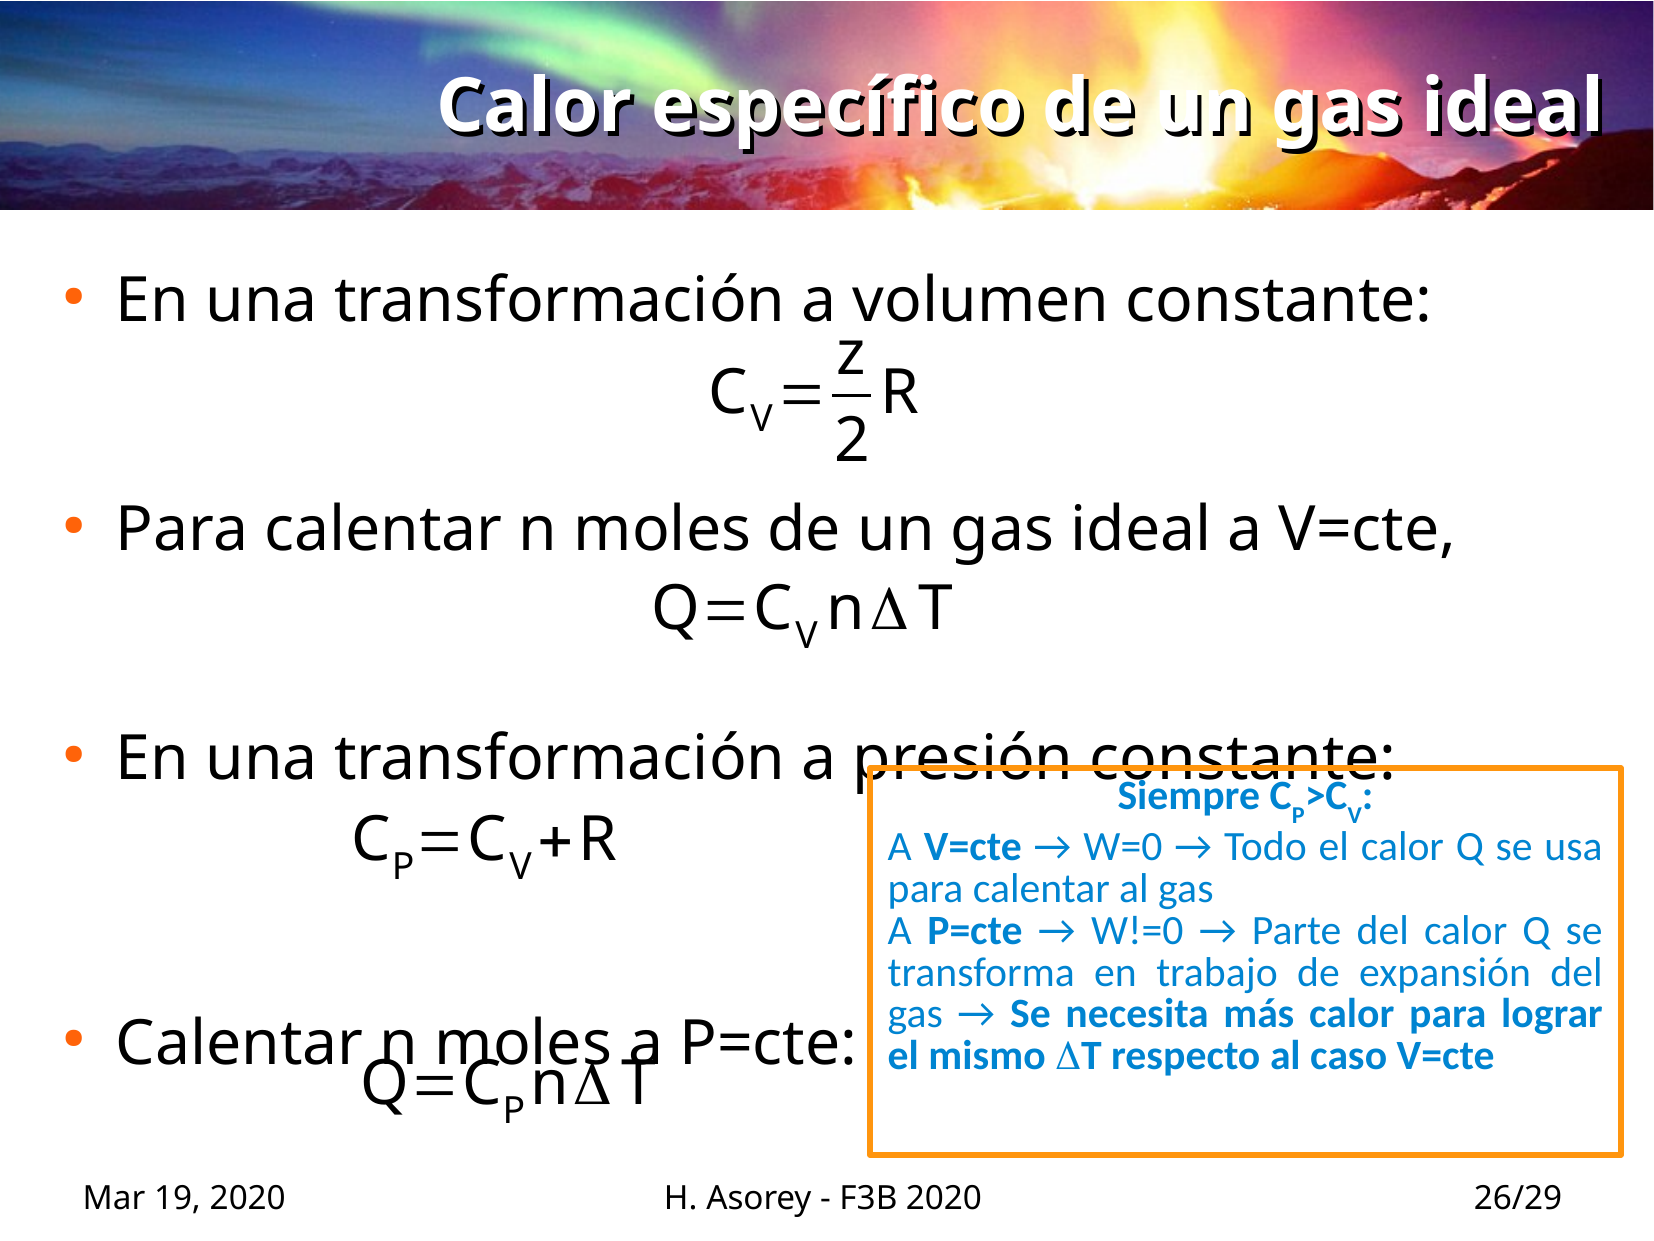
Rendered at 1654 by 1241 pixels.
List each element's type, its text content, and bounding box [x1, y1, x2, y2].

chart [353, 1044, 664, 1132]
picture [0, 1, 1654, 210]
chart [345, 800, 624, 888]
list En una transformación a volumen constante: Para calentar n moles de un gas ideal a V=cte, En una transformación a presión constante: Calentar n moles a P=cte: [45, 255, 1606, 1156]
chart [701, 315, 926, 477]
chart [645, 570, 961, 658]
title Calor específico de un gas ideal [45, 15, 1606, 191]
text_box Siempre CP>CV: A V=cte → W=0 → Todo el calor Q se usa para calentar al gas A P=cte → W!=0 → Parte del calor Q se transforma en trabajo de expansión del gas → Se necesita más calor para lograr el mismo DT respecto al caso V=cte [870, 768, 1621, 1156]
